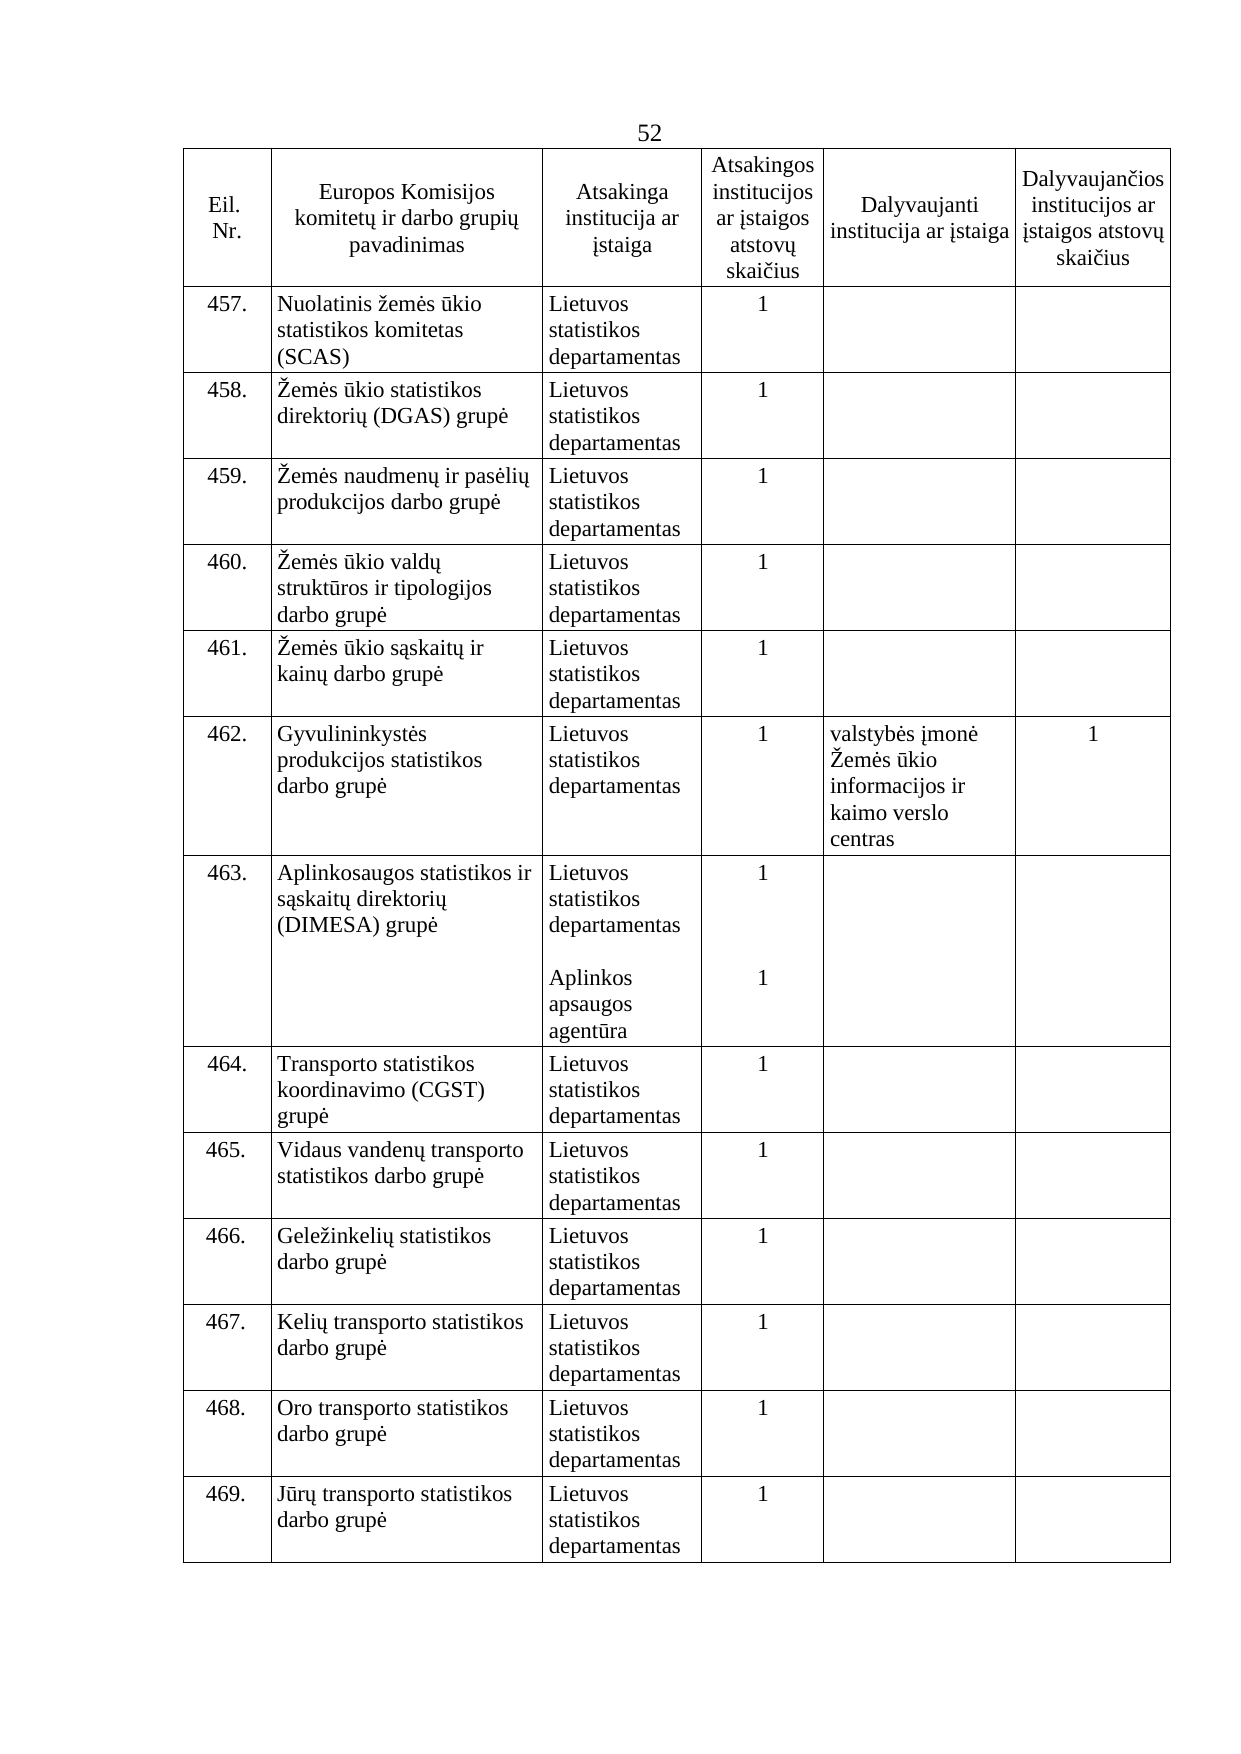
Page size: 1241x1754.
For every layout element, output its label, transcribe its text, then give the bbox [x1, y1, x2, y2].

table_cell Vidaus vandenų transporto statistikos darbo grupė [272, 1133, 542, 1218]
table_cell 460. [184, 545, 271, 630]
table_cell Lietuvos statistikos departamentas [543, 373, 701, 458]
table_cell 1 [702, 545, 823, 630]
table_cell [1016, 631, 1170, 716]
table_cell Žemės naudmenų ir pasėlių produkcijos darbo grupė [272, 459, 542, 544]
table_cell [1016, 287, 1170, 372]
table_cell [824, 631, 1015, 716]
table_cell 469. [184, 1477, 271, 1562]
table_cell 467. [184, 1305, 271, 1390]
table_cell [824, 1477, 1015, 1562]
table_cell [824, 459, 1015, 544]
table_cell 457. [184, 287, 271, 372]
table_cell 1 [702, 1305, 823, 1390]
table_cell 466. [184, 1219, 271, 1304]
table_header Atsakinga institucija ar įstaiga [543, 149, 701, 286]
table_cell 1 [702, 717, 823, 854]
table_cell 1 [702, 1477, 823, 1562]
table_cell 1 [702, 1047, 823, 1132]
table_header Eil. Nr. [184, 149, 271, 286]
table_cell Nuolatinis žemės ūkio statistikos komitetas (SCAS) [272, 287, 542, 372]
table_cell 1 [702, 1391, 823, 1476]
table_cell valstybės įmonė Žemės ūkio informacijos ir kaimo verslo centras [824, 717, 1015, 854]
table_cell [1016, 1391, 1170, 1476]
table_cell 458. [184, 373, 271, 458]
table_cell [824, 856, 1015, 1046]
table_cell 468. [184, 1391, 271, 1476]
table_cell Lietuvos statistikos departamentas [543, 1305, 701, 1390]
table_cell Lietuvos statistikos departamentas [543, 1477, 701, 1562]
table_cell Transporto statistikos koordinavimo (CGST) grupė [272, 1047, 542, 1132]
table_cell Gyvulininkystės produkcijos statistikos darbo grupė [272, 717, 542, 854]
table_cell 464. [184, 1047, 271, 1132]
table_cell Lietuvos statistikos departamentas [543, 631, 701, 716]
table_cell Aplinkosaugos statistikos ir sąskaitų direktorių (DIMESA) grupė [272, 856, 542, 1046]
table_cell Žemės ūkio statistikos direktorių (DGAS) grupė [272, 373, 542, 458]
table_header Dalyvaujančios institucijos ar įstaigos atstovų skaičius [1016, 149, 1170, 286]
table_cell 1 [702, 1133, 823, 1218]
table_cell Lietuvos statistikos departamentas [543, 545, 701, 630]
table_cell Lietuvos statistikos departamentas [543, 1391, 701, 1476]
table_cell Jūrų transporto statistikos darbo grupė [272, 1477, 542, 1562]
table_cell Lietuvos statistikos departamentas [543, 459, 701, 544]
table_cell 459. [184, 459, 271, 544]
table_cell Žemės ūkio valdų struktūros ir tipologijos darbo grupė [272, 545, 542, 630]
table_cell Lietuvos statistikos departamentas [543, 1133, 701, 1218]
table_cell [824, 1047, 1015, 1132]
table_cell Lietuvos statistikos departamentas Aplinkos apsaugos agentūra [543, 856, 701, 1046]
table_cell 1 [1016, 717, 1170, 854]
table_cell [1016, 373, 1170, 458]
table_cell [824, 287, 1015, 372]
table_cell [1016, 545, 1170, 630]
table_cell Lietuvos statistikos departamentas [543, 1047, 701, 1132]
table_cell 1 [702, 459, 823, 544]
table_cell [824, 1219, 1015, 1304]
table_cell 1 [702, 373, 823, 458]
table_cell Kelių transporto statistikos darbo grupė [272, 1305, 542, 1390]
table_cell Lietuvos statistikos departamentas [543, 717, 701, 854]
table_cell [1016, 1133, 1170, 1218]
table_cell [1016, 1219, 1170, 1304]
table_cell 1 1 [702, 856, 823, 1046]
table_cell 1 [702, 287, 823, 372]
table_cell 1 [702, 1219, 823, 1304]
table_header Europos Komisijos komitetų ir darbo grupių pavadinimas [272, 149, 542, 286]
table_cell Žemės ūkio sąskaitų ir kainų darbo grupė [272, 631, 542, 716]
table_cell 465. [184, 1133, 271, 1218]
table_cell [824, 1305, 1015, 1390]
table_cell Lietuvos statistikos departamentas [543, 1219, 701, 1304]
table_header Atsakingos institucijos ar įstaigos atstovų skaičius [702, 149, 823, 286]
table_cell 462. [184, 717, 271, 854]
table_cell [824, 373, 1015, 458]
table_cell 1 [702, 631, 823, 716]
table_cell [824, 545, 1015, 630]
table_cell Lietuvos statistikos departamentas [543, 287, 701, 372]
table_cell [1016, 856, 1170, 1046]
table_cell [1016, 459, 1170, 544]
table_header Dalyvaujanti institucija ar įstaiga [824, 149, 1015, 286]
table_cell 461. [184, 631, 271, 716]
table_cell [1016, 1047, 1170, 1132]
table_cell Oro transporto statistikos darbo grupė [272, 1391, 542, 1476]
table_cell [824, 1133, 1015, 1218]
table_cell Geležinkelių statistikos darbo grupė [272, 1219, 542, 1304]
table_cell [1016, 1305, 1170, 1390]
table_cell [1016, 1477, 1170, 1562]
table_cell 463. [184, 856, 271, 1046]
table_cell [824, 1391, 1015, 1476]
